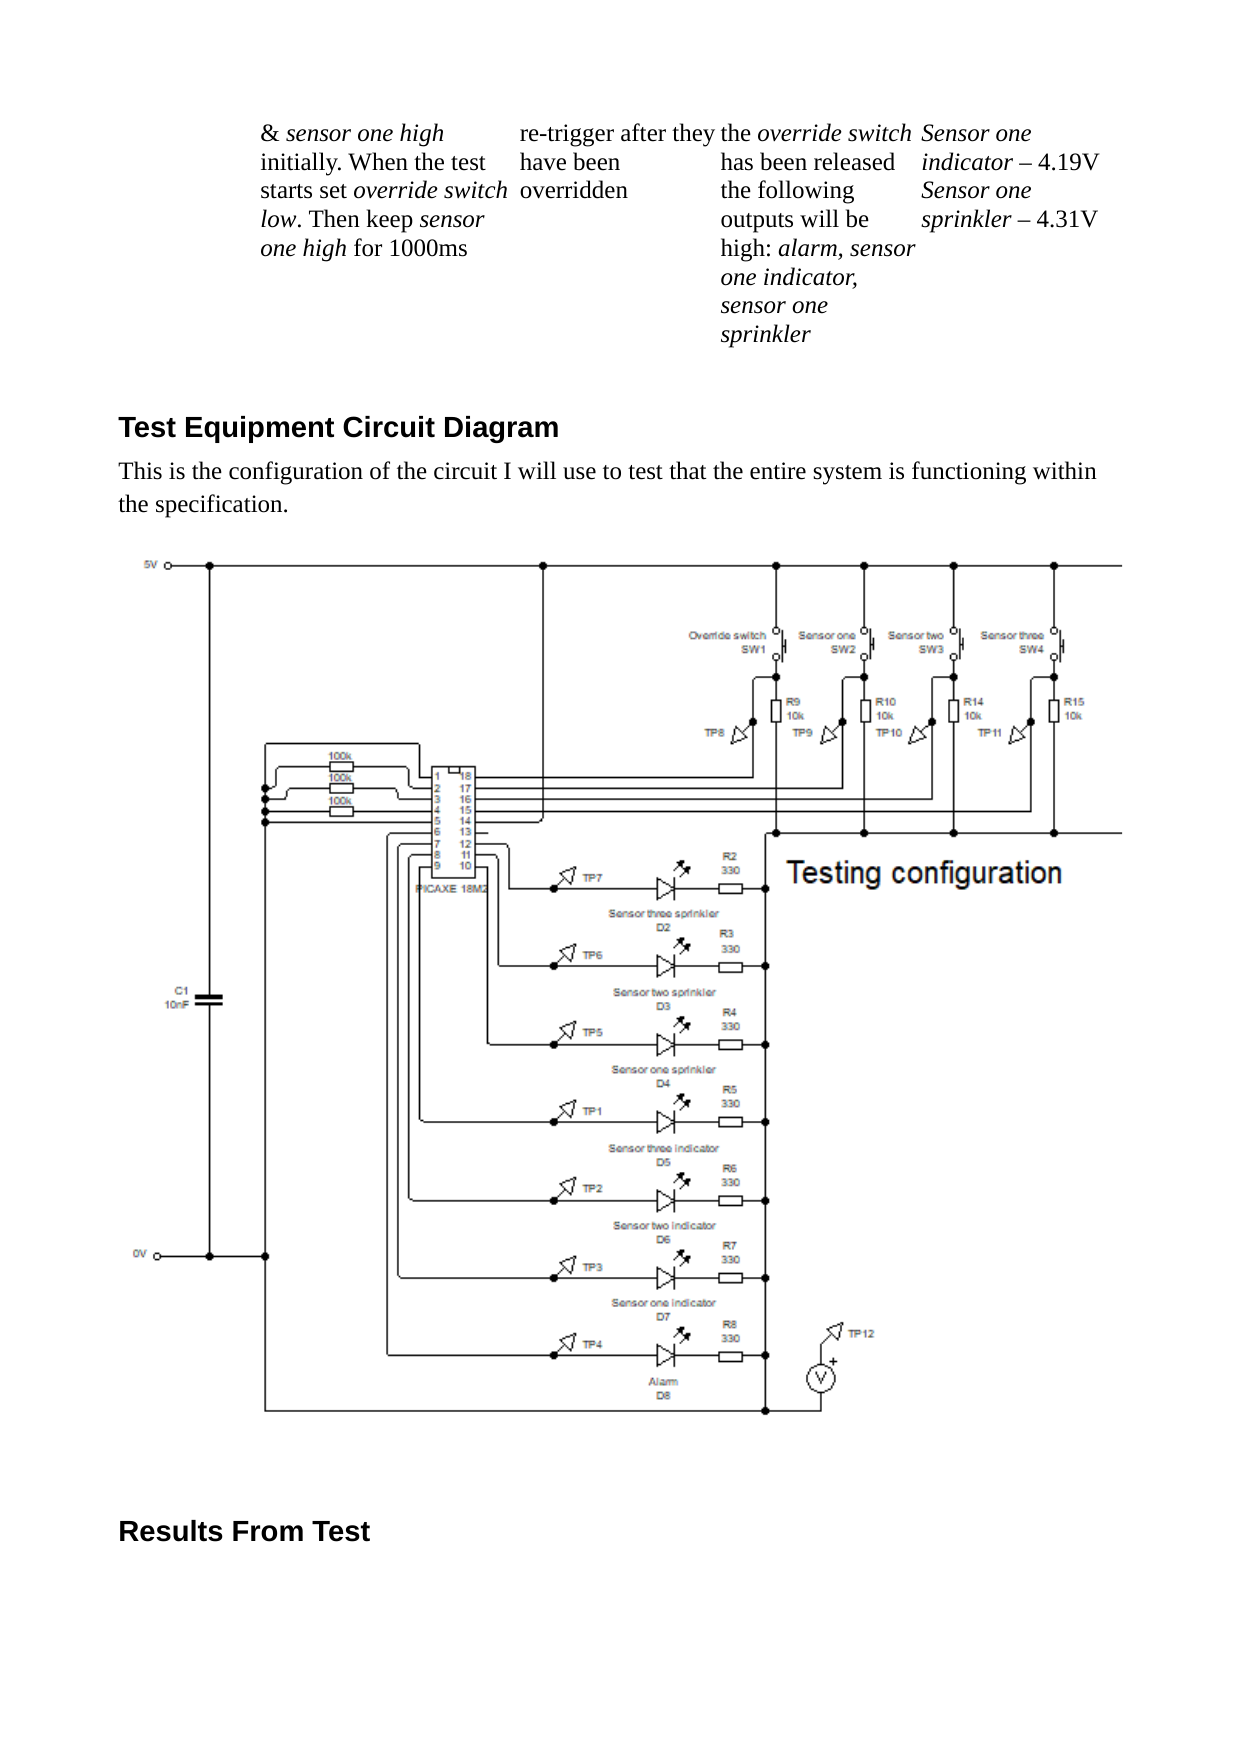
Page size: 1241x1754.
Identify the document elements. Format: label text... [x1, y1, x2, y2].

table_cell the override switch has been released the following outputs will be high: alarm, sensor one indicator, sensor one sprinkler [720, 118, 921, 348]
subtitle Test Equipment Circuit Diagram [118, 410, 1122, 444]
table_cell Sensor one indicator – 4.19V Sensor one sprinkler – 4.31V [921, 118, 1122, 348]
table_cell re-trigger after they have been overridden [520, 118, 720, 348]
table_cell & sensor one high initially. When the test starts set override switch low. Then keep sensor one high for 1000ms [260, 118, 519, 348]
text This is the configuration of the circuit I will use to test that the entire system is functioning within the specification. [118, 456, 1122, 518]
table_cell [118, 118, 260, 348]
picture [118, 537, 1123, 1429]
subtitle Results From Test [118, 1514, 1122, 1547]
